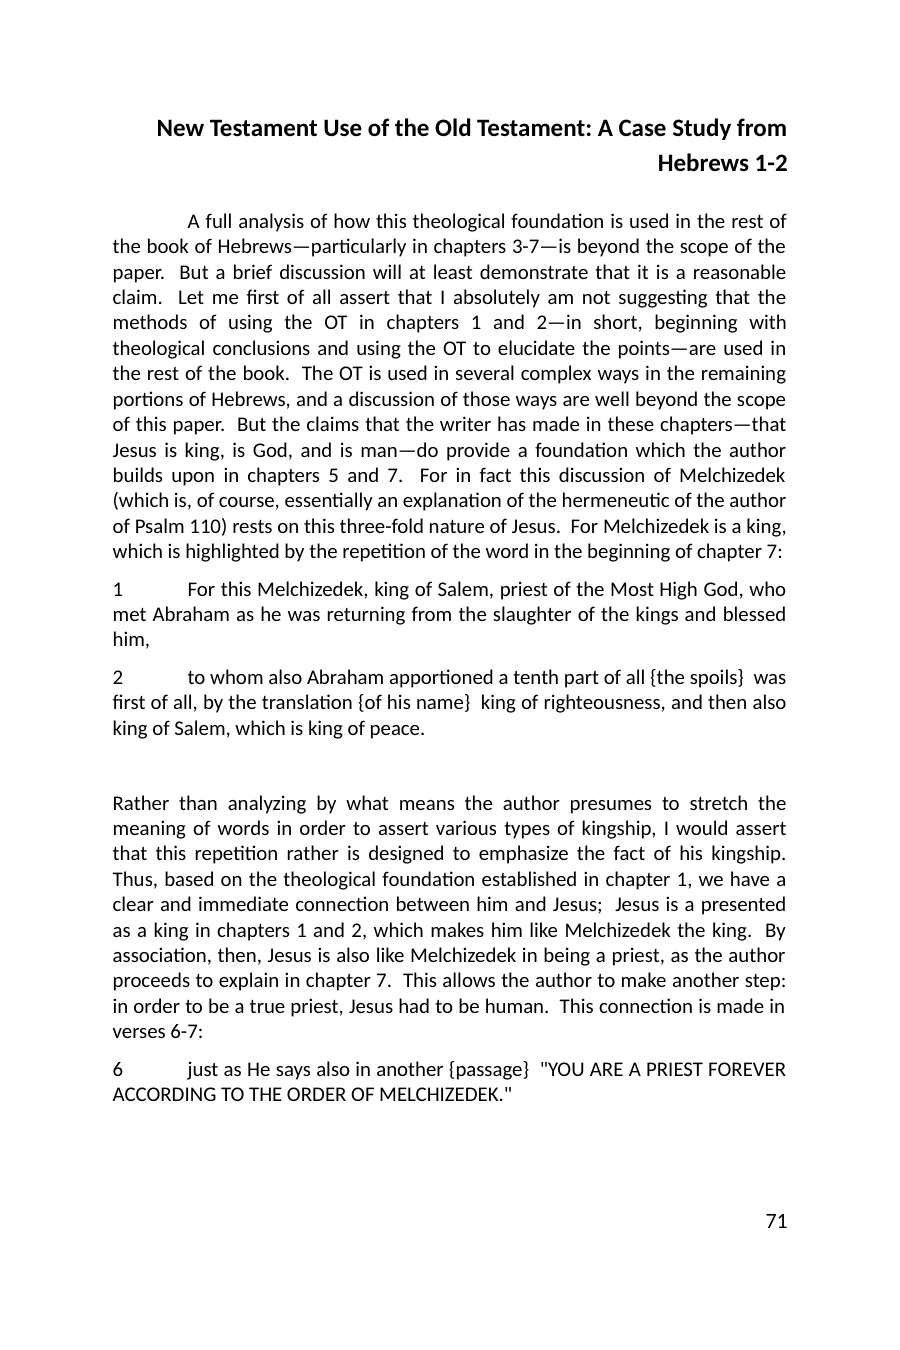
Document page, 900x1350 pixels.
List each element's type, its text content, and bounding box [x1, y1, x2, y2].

text 1 For this Melchizedek, king of Salem, priest of the Most High God, who met Abraham as he was returning from the slaughter of the kings and blessed him, [112, 576, 787, 652]
text A full analysis of how this theological foundation is used in the rest of the book of Hebrews—particularly in chapters 3-7—is beyond the scope of the paper. But a brief discussion will at least demonstrate that it is a reasonable claim. Let me first of all assert that I absolutely am not suggesting that the methods of using the OT in chapters 1 and 2—in short, beginning with theological conclusions and using the OT to elucidate the points—are used in the rest of the book. The OT is used in several complex ways in the remaining portions of Hebrews, and a discussion of those ways are well beyond the scope of this paper. But the claims that the writer has made in these chapters—that Jesus is king, is God, and is man—do provide a foundation which the author builds upon in chapters 5 and 7. For in fact this discussion of Melchizedek (which is, of course, essentially an explanation of the hermeneutic of the author of Psalm 110) rests on this three-fold nature of Jesus. For Melchizedek is a king, which is highlighted by the repetition of the word in the beginning of chapter 7: [112, 208, 787, 564]
text 2 to whom also Abraham apportioned a tenth part of all {the spoils} was first of all, by the translation {of his name} king of righteousness, and then also king of Salem, which is king of peace. [112, 664, 787, 740]
text Rather than analyzing by what means the author presumes to stretch the meaning of words in order to assert various types of kingship, I would assert that this repetition rather is designed to emphasize the fact of his kingship. Thus, based on the theological foundation established in chapter 1, we have a clear and immediate connection between him and Jesus; Jesus is a presented as a king in chapters 1 and 2, which makes him like Melchizedek the king. By association, then, Jesus is also like Melchizedek in being a priest, as the author proceeds to explain in chapter 7. This allows the author to make another step: in order to be a true priest, Jesus had to be human. This connection is made in verses 6-7: [112, 790, 787, 1044]
text 6 just as He says also in another {passage} "YOU ARE A PRIEST FOREVER ACCORDING TO THE ORDER OF MELCHIZEDEK." [112, 1056, 787, 1107]
